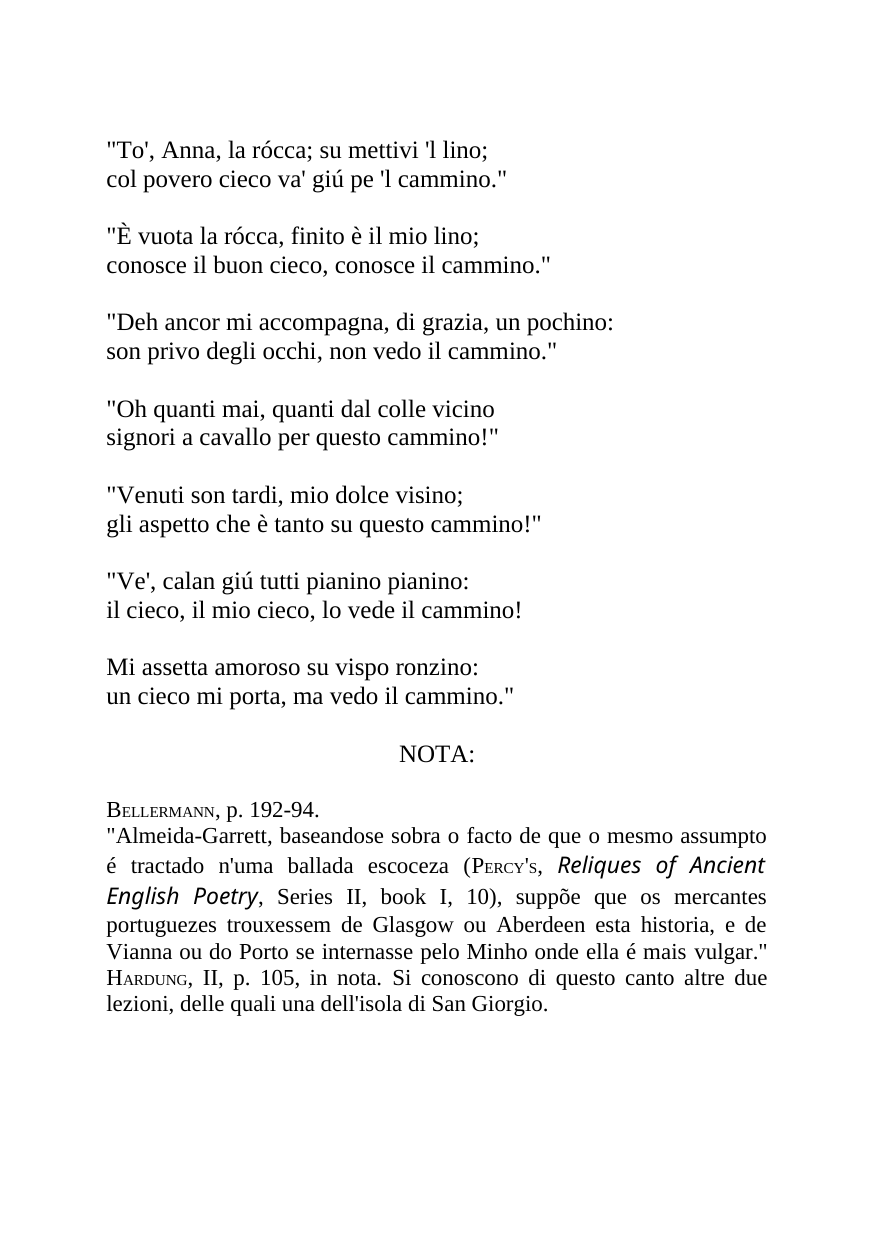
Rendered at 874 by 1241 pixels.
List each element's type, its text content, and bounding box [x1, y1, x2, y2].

text un cieco mi porta, ma vedo il cammino." [106, 681, 768, 710]
text "Oh quanti mai, quanti dal colle vicino [106, 394, 768, 422]
text son privo degli occhi, non vedo il cammino." [106, 336, 768, 365]
text Bellermann, p. 192-94. [106, 796, 768, 823]
text "To', Anna, la rócca; su mettivi 'l lino; [106, 135, 768, 164]
text "Ve', calan giú tutti pianino pianino: [106, 566, 768, 595]
text gli aspetto che è tanto su questo cammino!" [106, 509, 768, 537]
text conosce il buon cieco, conosce il cammino." [106, 250, 768, 279]
text Mi assetta amoroso su vispo ronzino: [106, 652, 768, 681]
text NOTA: [106, 739, 768, 767]
text "Venuti son tardi, mio dolce visino; [106, 480, 768, 509]
text il cieco, il mio cieco, lo vede il cammino! [106, 595, 768, 624]
text signori a cavallo per questo cammino!" [106, 422, 768, 451]
text "Deh ancor mi accompagna, di grazia, un pochino: [106, 307, 768, 336]
text "È vuota la rócca, finito è il mio lino; [106, 221, 768, 250]
text "Almeida-Garrett, baseandose sobra o facto de que o mesmo assumpto é tractado n'uma ballada escoceza (Percy's, Reliques of Ancient English Poetry, Series II, book I, 10), suppõe que os mercantes portuguezes trouxessem de Glasgow ou Aberdeen esta historia, e de Vianna ou do Porto se internasse pelo Minho onde ella é mais vulgar." Hardung, II, p. 105, in nota. Si conoscono di questo canto altre due lezioni, delle quali una dell'isola di San Giorgio. [106, 823, 768, 1017]
text col povero cieco va' giú pe 'l cammino." [106, 164, 768, 192]
